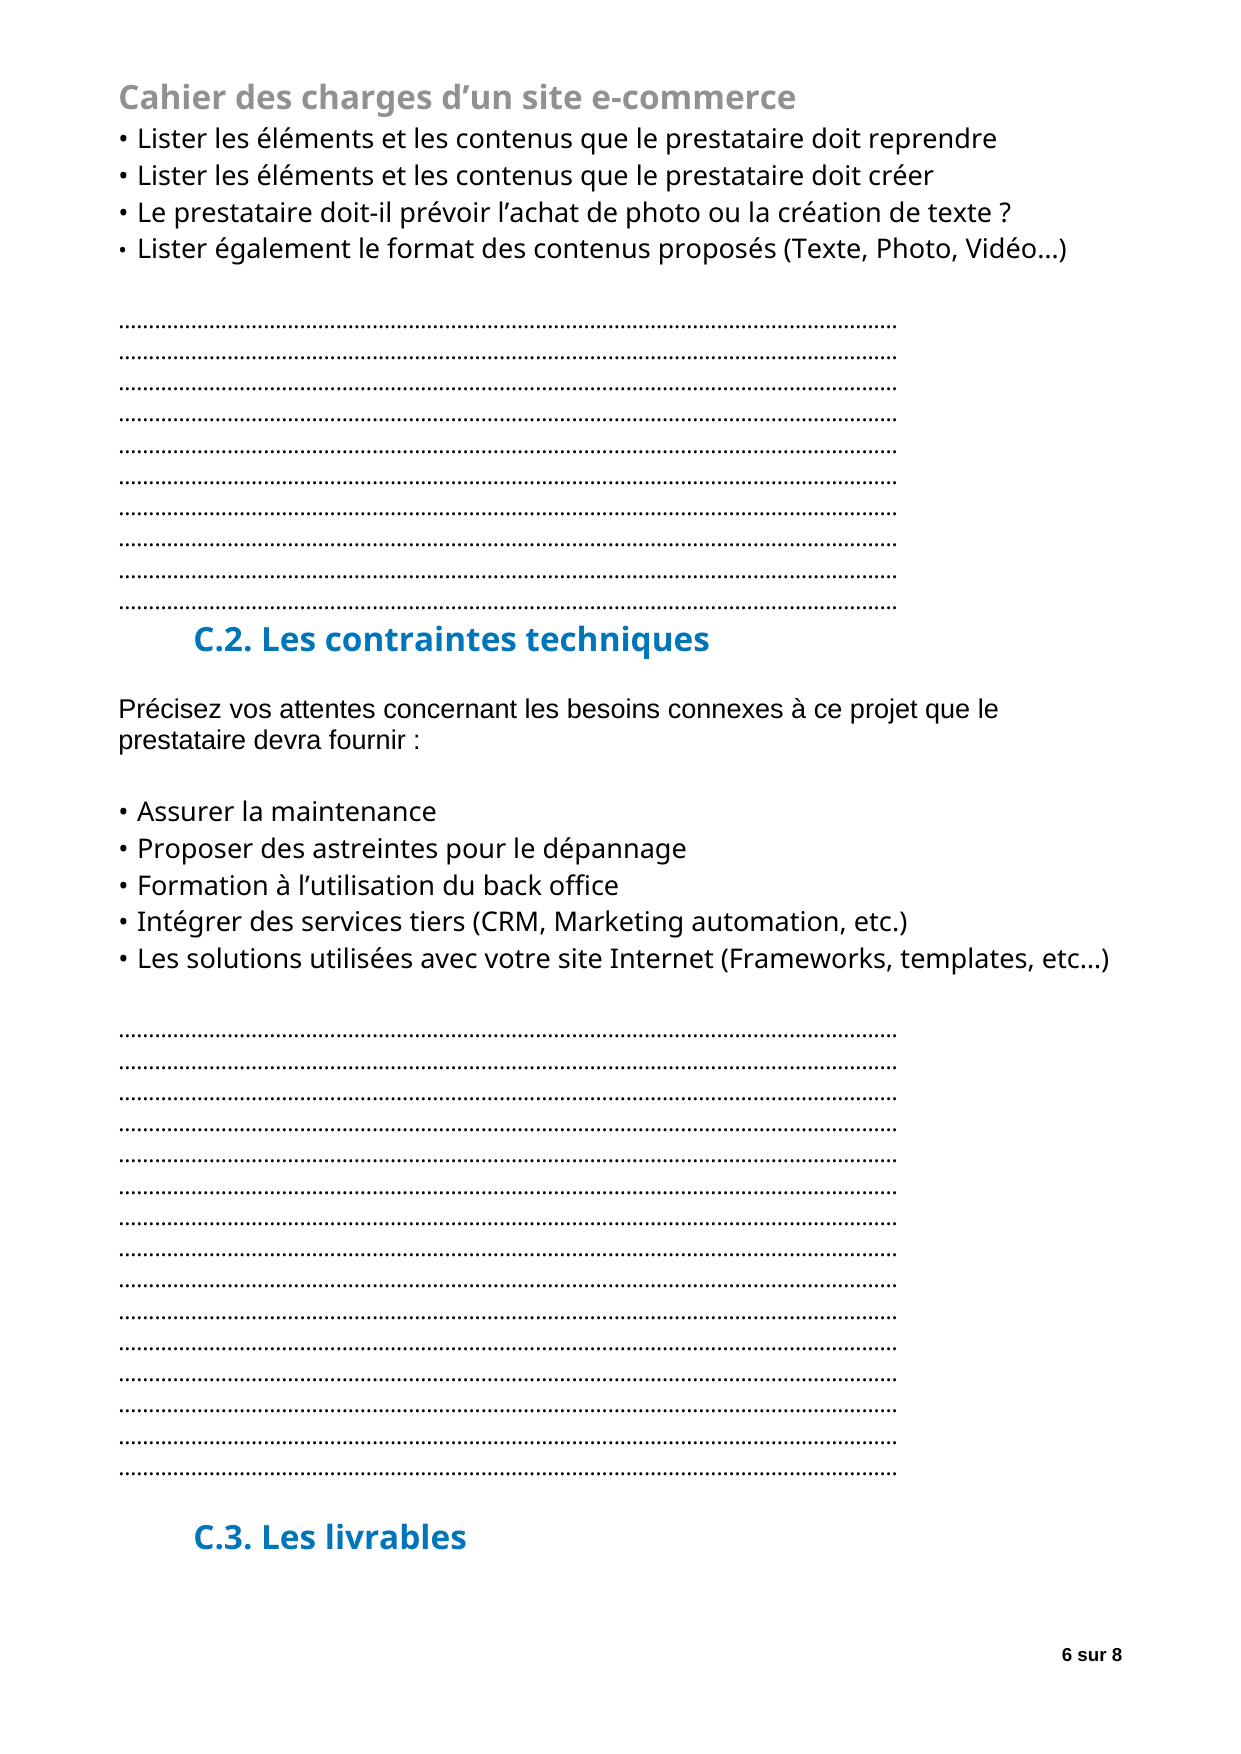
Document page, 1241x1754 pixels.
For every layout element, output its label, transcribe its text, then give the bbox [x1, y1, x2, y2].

text ………………………………………………………………………………………………………………… [118, 304, 1122, 335]
subtitle C.3. Les livrables [118, 1513, 1122, 1559]
text ………………………………………………………………………………………………………………… [118, 554, 1122, 585]
text ………………………………………………………………………………………………………………… [118, 429, 1122, 460]
text ………………………………………………………………………………………………………………… [118, 366, 1122, 397]
text ………………………………………………………………………………………………………………… [118, 522, 1122, 554]
list Lister également le format des contenus proposés (Texte, Photo, Vidéo…) [118, 230, 1122, 267]
text ………………………………………………………………………………………………………………… [118, 1170, 1122, 1201]
text ………………………………………………………………………………………………………………… [118, 1357, 1122, 1388]
subtitle C.2. Les contraintes techniques [118, 616, 1122, 662]
text ………………………………………………………………………………………………………………… [118, 585, 1122, 616]
list Lister les éléments et les contenus que le prestataire doit reprendre [118, 119, 1122, 156]
text ………………………………………………………………………………………………………………… [118, 1388, 1122, 1420]
text ………………………………………………………………………………………………………………… [118, 491, 1122, 522]
text ………………………………………………………………………………………………………………… [118, 1201, 1122, 1232]
list Lister les éléments et les contenus que le prestataire doit créer [118, 156, 1122, 193]
text ………………………………………………………………………………………………………………… [118, 1138, 1122, 1170]
text ………………………………………………………………………………………………………………… [118, 335, 1122, 366]
list Les solutions utilisées avec votre site Internet (Frameworks, templates, etc…) [118, 940, 1122, 977]
text ………………………………………………………………………………………………………………… [118, 1263, 1122, 1295]
list Intégrer des services tiers (CRM, Marketing automation, etc.) [118, 903, 1122, 940]
text ………………………………………………………………………………………………………………… [118, 1232, 1122, 1263]
list Proposer des astreintes pour le dépannage [118, 829, 1122, 866]
text ………………………………………………………………………………………………………………… [118, 1076, 1122, 1107]
list Assurer la maintenance [118, 792, 1122, 829]
list Le prestataire doit-il prévoir l’achat de photo ou la création de texte ? [118, 193, 1122, 230]
list Formation à l’utilisation du back office [118, 866, 1122, 903]
text Précisez vos attentes concernant les besoins connexes à ce projet que le prestataire devra fournir : [118, 693, 1122, 755]
text ………………………………………………………………………………………………………………… [118, 1013, 1122, 1045]
text ………………………………………………………………………………………………………………… ………………………………………………………………………………………………………………… [118, 1420, 1122, 1482]
text ………………………………………………………………………………………………………………… [118, 1326, 1122, 1357]
text ………………………………………………………………………………………………………………… [118, 460, 1122, 491]
text ………………………………………………………………………………………………………………… [118, 1045, 1122, 1076]
text ………………………………………………………………………………………………………………… [118, 397, 1122, 429]
text ………………………………………………………………………………………………………………… [118, 1295, 1122, 1326]
text ………………………………………………………………………………………………………………… [118, 1107, 1122, 1138]
